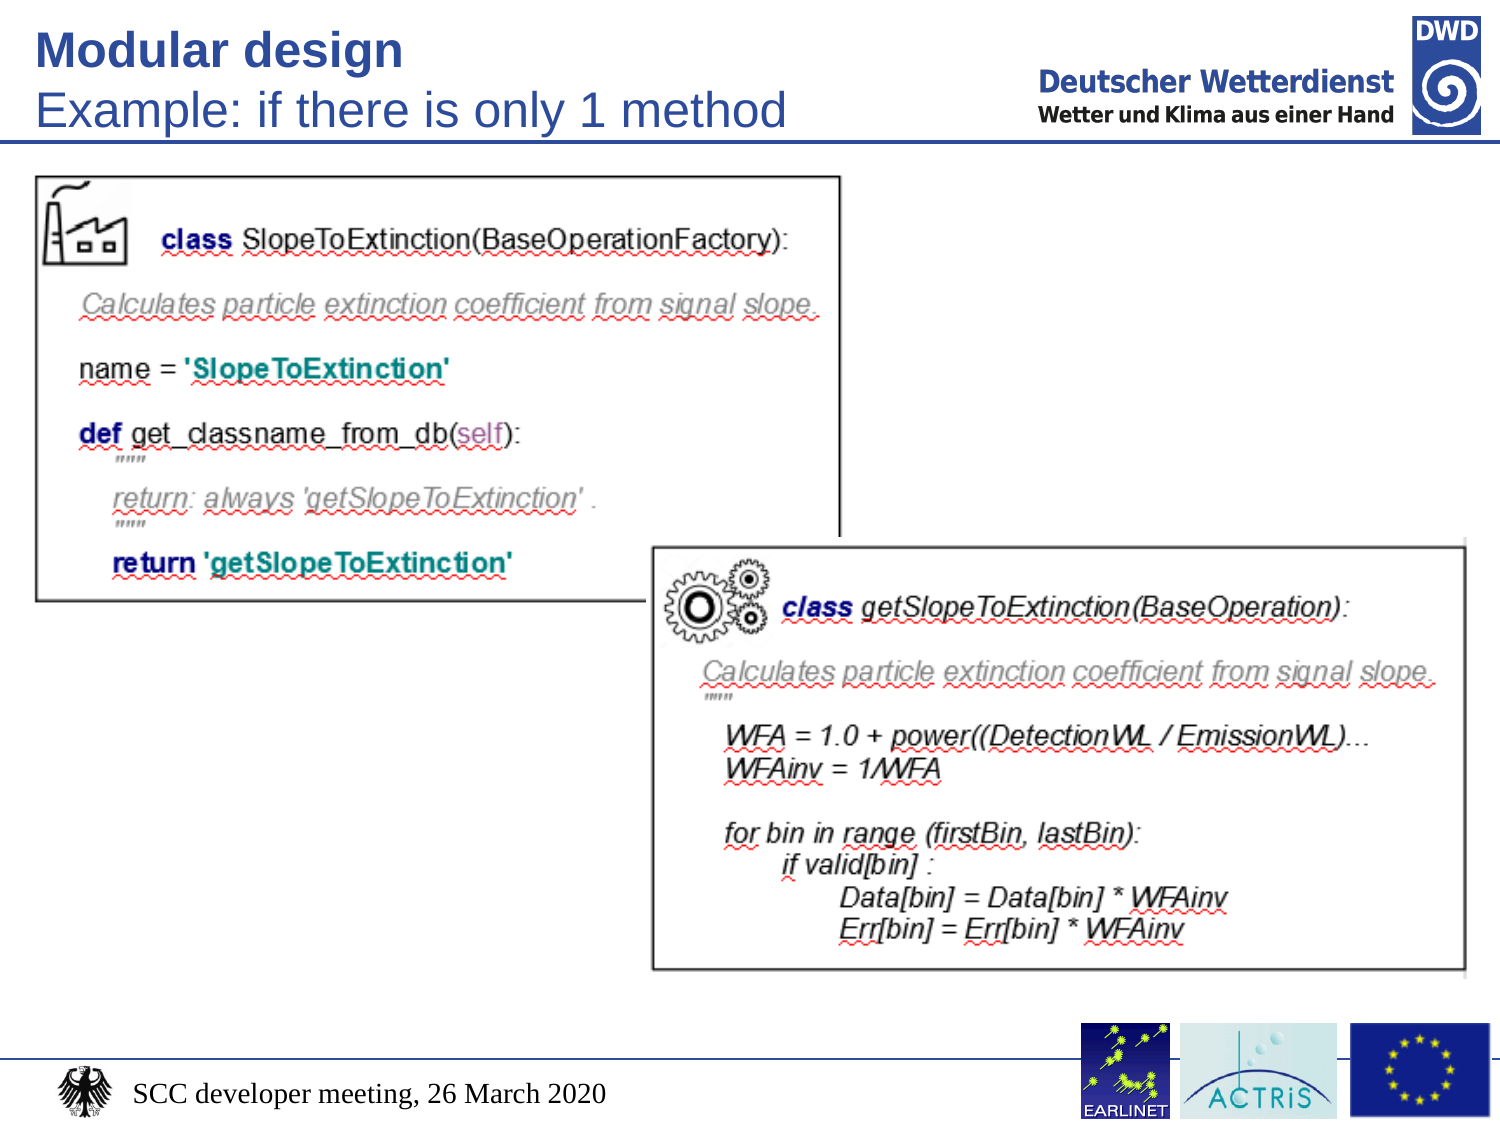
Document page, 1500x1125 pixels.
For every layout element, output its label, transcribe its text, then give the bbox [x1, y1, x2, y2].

picture [25, 162, 1474, 979]
picture [1124, 16, 1481, 135]
picture [55, 1064, 114, 1119]
picture [1081, 1023, 1170, 1119]
text_box Modular design Example: if there is only 1 method [20, 9, 1124, 146]
picture [1350, 1023, 1492, 1119]
picture [1180, 1023, 1337, 1119]
